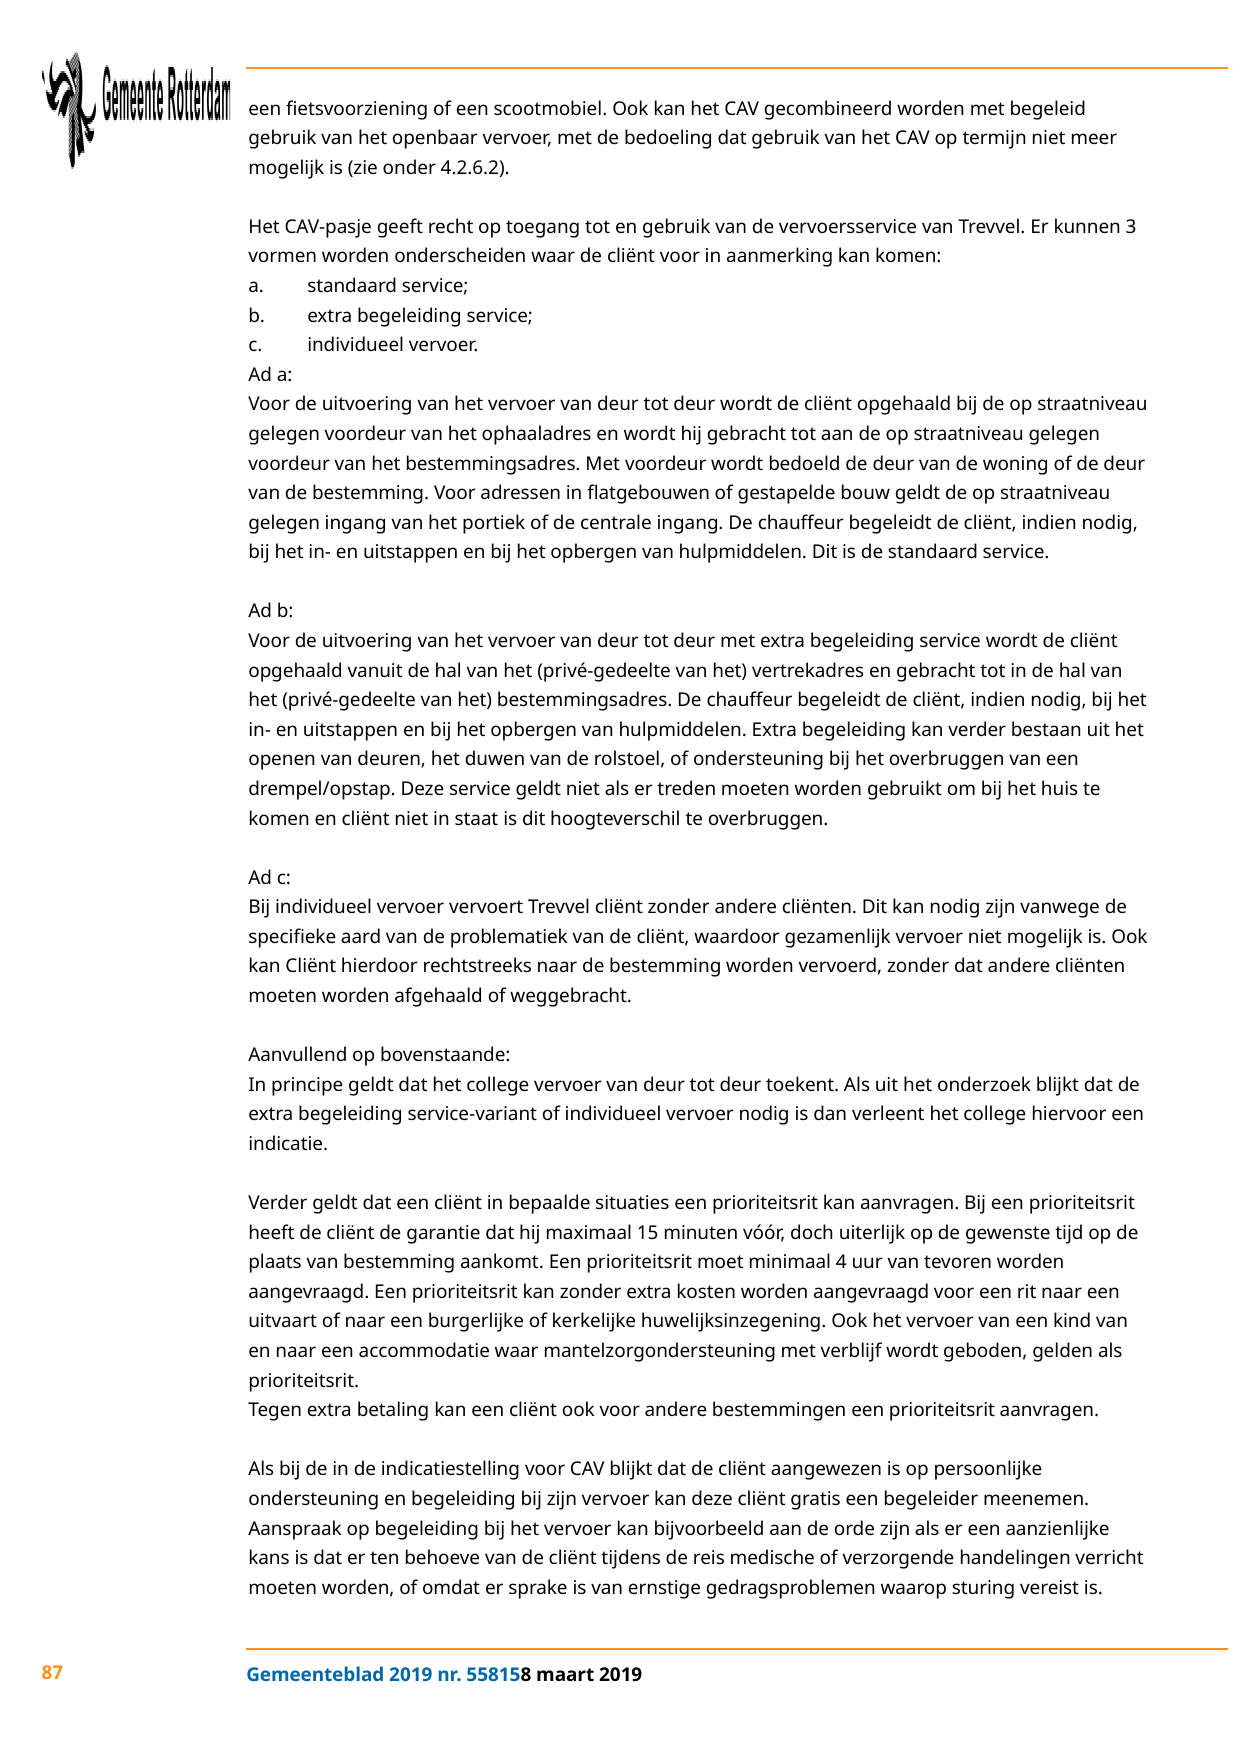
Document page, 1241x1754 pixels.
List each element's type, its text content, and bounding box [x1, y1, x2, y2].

text een fietsvoorziening of een scootmobiel. Ook kan het CAV gecombineerd worden met begeleid gebruik van het openbaar vervoer, met de bedoeling dat gebruik van het CAV op termijn niet meer mogelijk is (zie onder 4.2.6.2). [248, 95, 1152, 180]
text Het CAV-pasje geeft recht op toegang tot en gebruik van de vervoersservice van Trevvel. Er kunnen 3 vormen worden onderscheiden waar de cliënt voor in aanmerking kan komen: [248, 213, 1152, 268]
list extra begeleiding service; [248, 302, 1152, 328]
list standaard service; [248, 272, 1152, 298]
text Ad a: [248, 361, 1152, 387]
text Als bij de in de indicatiestelling voor CAV blijkt dat de cliënt aangewezen is op persoonlijke ondersteuning en begeleiding bij zijn vervoer kan deze cliënt gratis een begeleider meenemen. Aanspraak op begeleiding bij het vervoer kan bijvoorbeeld aan de orde zijn als er een aanzienlijke kans is dat er ten behoeve van de cliënt tijdens de reis medische of verzorgende handelingen verricht moeten worden, of omdat er sprake is van ernstige gedragsproblemen waarop sturing vereist is. [248, 1456, 1152, 1600]
list individueel vervoer. [248, 331, 1152, 357]
text Voor de uitvoering van het vervoer van deur tot deur met extra begeleiding service wordt de cliënt opgehaald vanuit de hal van het (privé-gedeelte van het) vertrekadres en gebracht tot in de hal van het (privé-gedeelte van het) bestemmingsadres. De chauffeur begeleidt de cliënt, indien nodig, bij het in- en uitstappen en bij het opbergen van hulpmiddelen. Extra begeleiding kan verder bestaan uit het openen van deuren, het duwen van de rolstoel, of ondersteuning bij het overbruggen van een drempel/opstap. Deze service geldt niet als er treden moeten worden gebruikt om bij het huis te komen en cliënt niet in staat is dit hoogteverschil te overbruggen. [248, 627, 1152, 831]
text Aanvullend op bovenstaande: [248, 1041, 1152, 1067]
text Bij individueel vervoer vervoert Trevvel cliënt zonder andere cliënten. Dit kan nodig zijn vanwege de specifieke aard van de problematiek van de cliënt, waardoor gezamenlijk vervoer niet mogelijk is. Ook kan Cliënt hierdoor rechtstreeks naar de bestemming worden vervoerd, zonder dat andere cliënten moeten worden afgehaald of weggebracht. [248, 893, 1152, 1008]
text Voor de uitvoering van het vervoer van deur tot deur wordt de cliënt opgehaald bij de op straatniveau gelegen voordeur van het ophaaladres en wordt hij gebracht tot aan de op straatniveau gelegen voordeur van het bestemmingsadres. Met voordeur wordt bedoeld de deur van de woning of de deur van de bestemming. Voor adressen in flatgebouwen of gestapelde bouw geldt de op straatniveau gelegen ingang van het portiek of de centrale ingang. De chauffeur begeleidt de cliënt, indien nodig, bij het in- en uitstappen en bij het opbergen van hulpmiddelen. Dit is de standaard service. [248, 391, 1152, 564]
text Ad b: [248, 598, 1152, 623]
text Verder geldt dat een cliënt in bepaalde situaties een prioriteitsrit kan aanvragen. Bij een prioriteitsrit heeft de cliënt de garantie dat hij maximaal 15 minuten vóór, doch uiterlijk op de gewenste tijd op de plaats van bestemming aankomt. Een prioriteitsrit moet minimaal 4 uur van tevoren worden aangevraagd. Een prioriteitsrit kan zonder extra kosten worden aangevraagd voor een rit naar een uitvaart of naar een burgerlijke of kerkelijke huwelijksinzegening. Ook het vervoer van een kind van en naar een accommodatie waar mantelzorgondersteuning met verblijf wordt geboden, gelden als prioriteitsrit. [248, 1189, 1152, 1393]
text In principe geldt dat het college vervoer van deur tot deur toekent. Als uit het onderzoek blijkt dat de extra begeleiding service-variant of individueel vervoer nodig is dan verleent het college hiervoor een indicatie. [248, 1071, 1152, 1156]
text Tegen extra betaling kan een cliënt ook voor andere bestemmingen een prioriteitsrit aanvragen. [248, 1396, 1152, 1422]
text Ad c: [248, 864, 1152, 890]
picture [41, 47, 231, 172]
